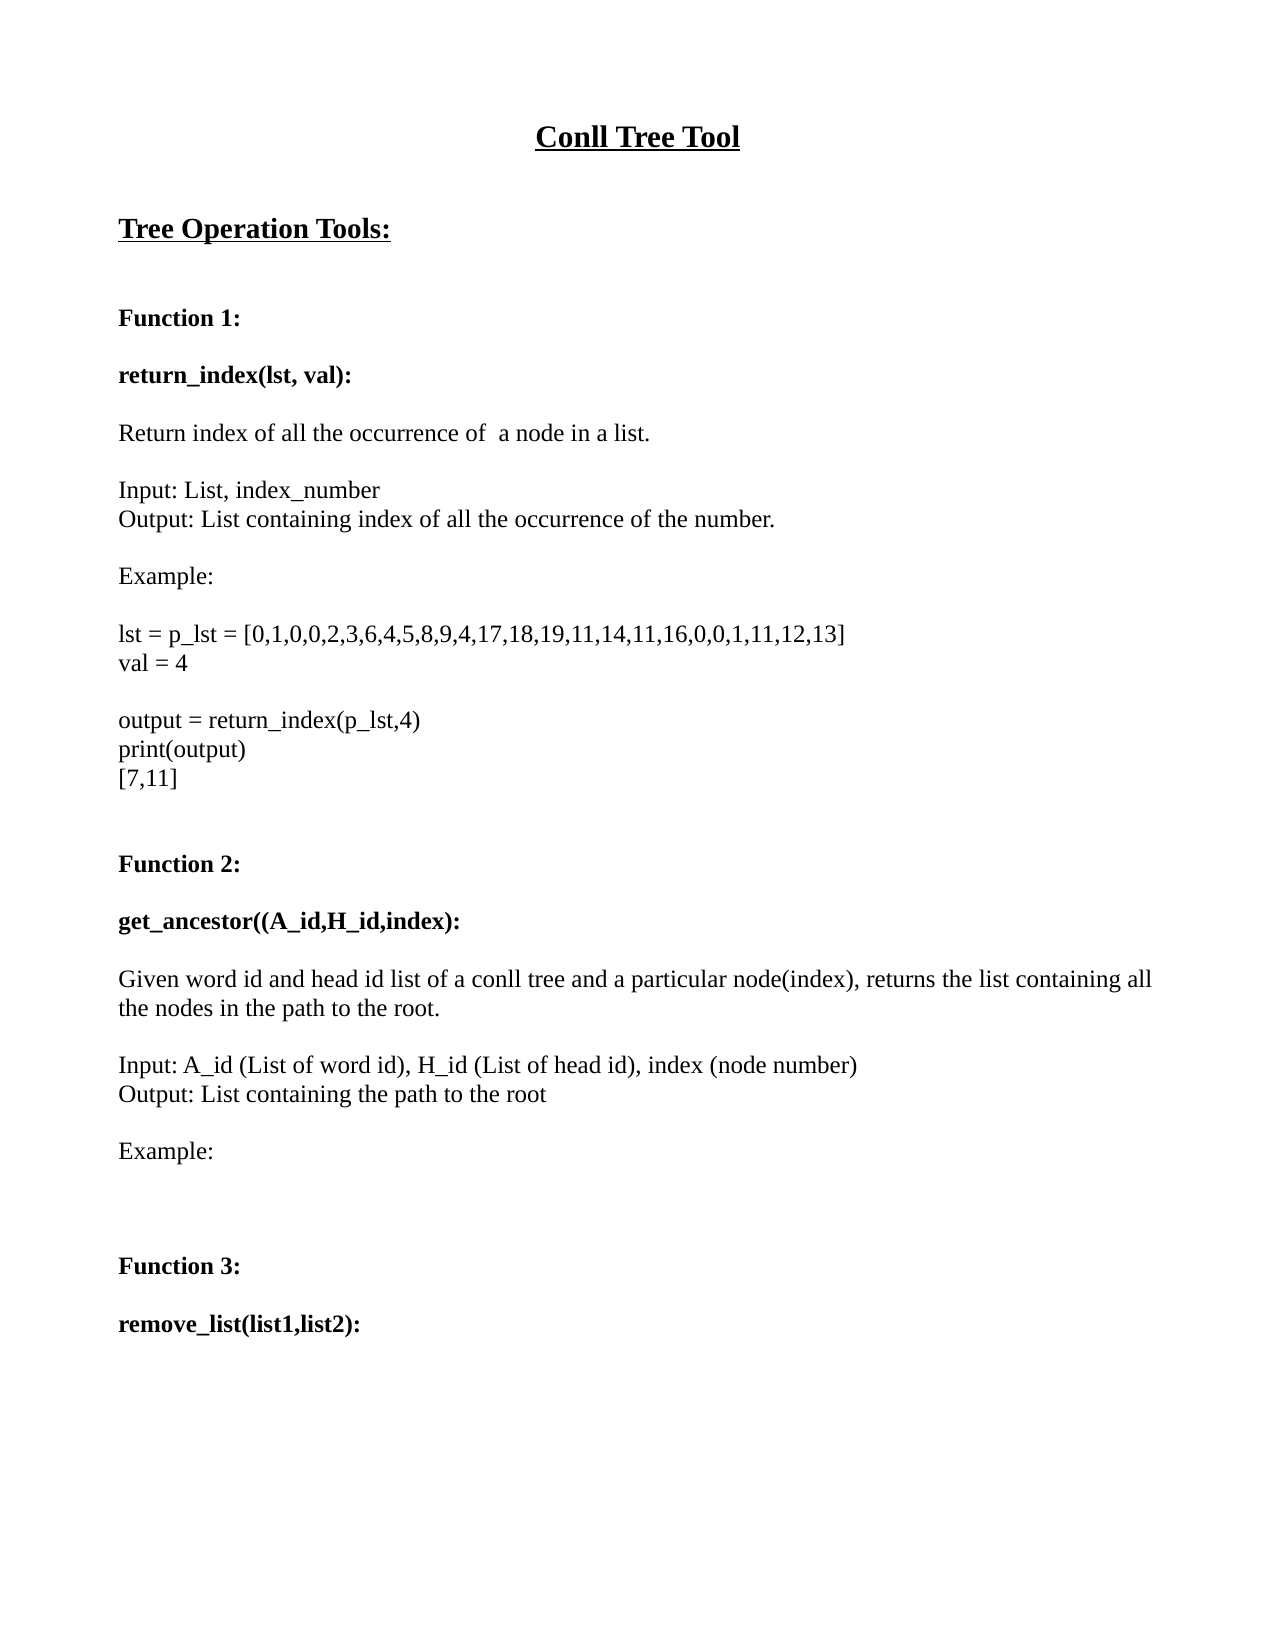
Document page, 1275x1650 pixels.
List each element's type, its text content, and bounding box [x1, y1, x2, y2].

text return_index(lst, val): [118, 360, 1157, 389]
text Return index of all the occurrence of a node in a list. [118, 418, 1157, 446]
text Conll Tree Tool [118, 118, 1157, 154]
text Given word id and head id list of a conll tree and a particular node(index), returns the list containing all the nodes in the path to the root. [118, 964, 1157, 1021]
text Output: List containing the path to the root [118, 1079, 1157, 1108]
text output = return_index(p_lst,4) [118, 705, 1157, 734]
text print(output) [118, 734, 1157, 763]
text Input: A_id (List of word id), H_id (List of head id), index (node number) [118, 1050, 1157, 1079]
text Function 3: [118, 1251, 1157, 1280]
text Example: [118, 1136, 1157, 1165]
text remove_list(list1,list2): [118, 1309, 1157, 1338]
text Output: List containing index of all the occurrence of the number. [118, 504, 1157, 533]
text lst = p_lst = [0,1,0,0,2,3,6,4,5,8,9,4,17,18,19,11,14,11,16,0,0,1,11,12,13] [118, 619, 1157, 648]
text Input: List, index_number [118, 475, 1157, 504]
text [7,11] [118, 763, 1157, 791]
text get_ancestor((A_id,H_id,index): [118, 906, 1157, 935]
text val = 4 [118, 648, 1157, 676]
text Function 1: [118, 303, 1157, 331]
text Example: [118, 561, 1157, 590]
text Function 2: [118, 849, 1157, 878]
text Tree Operation Tools: [118, 212, 1157, 245]
